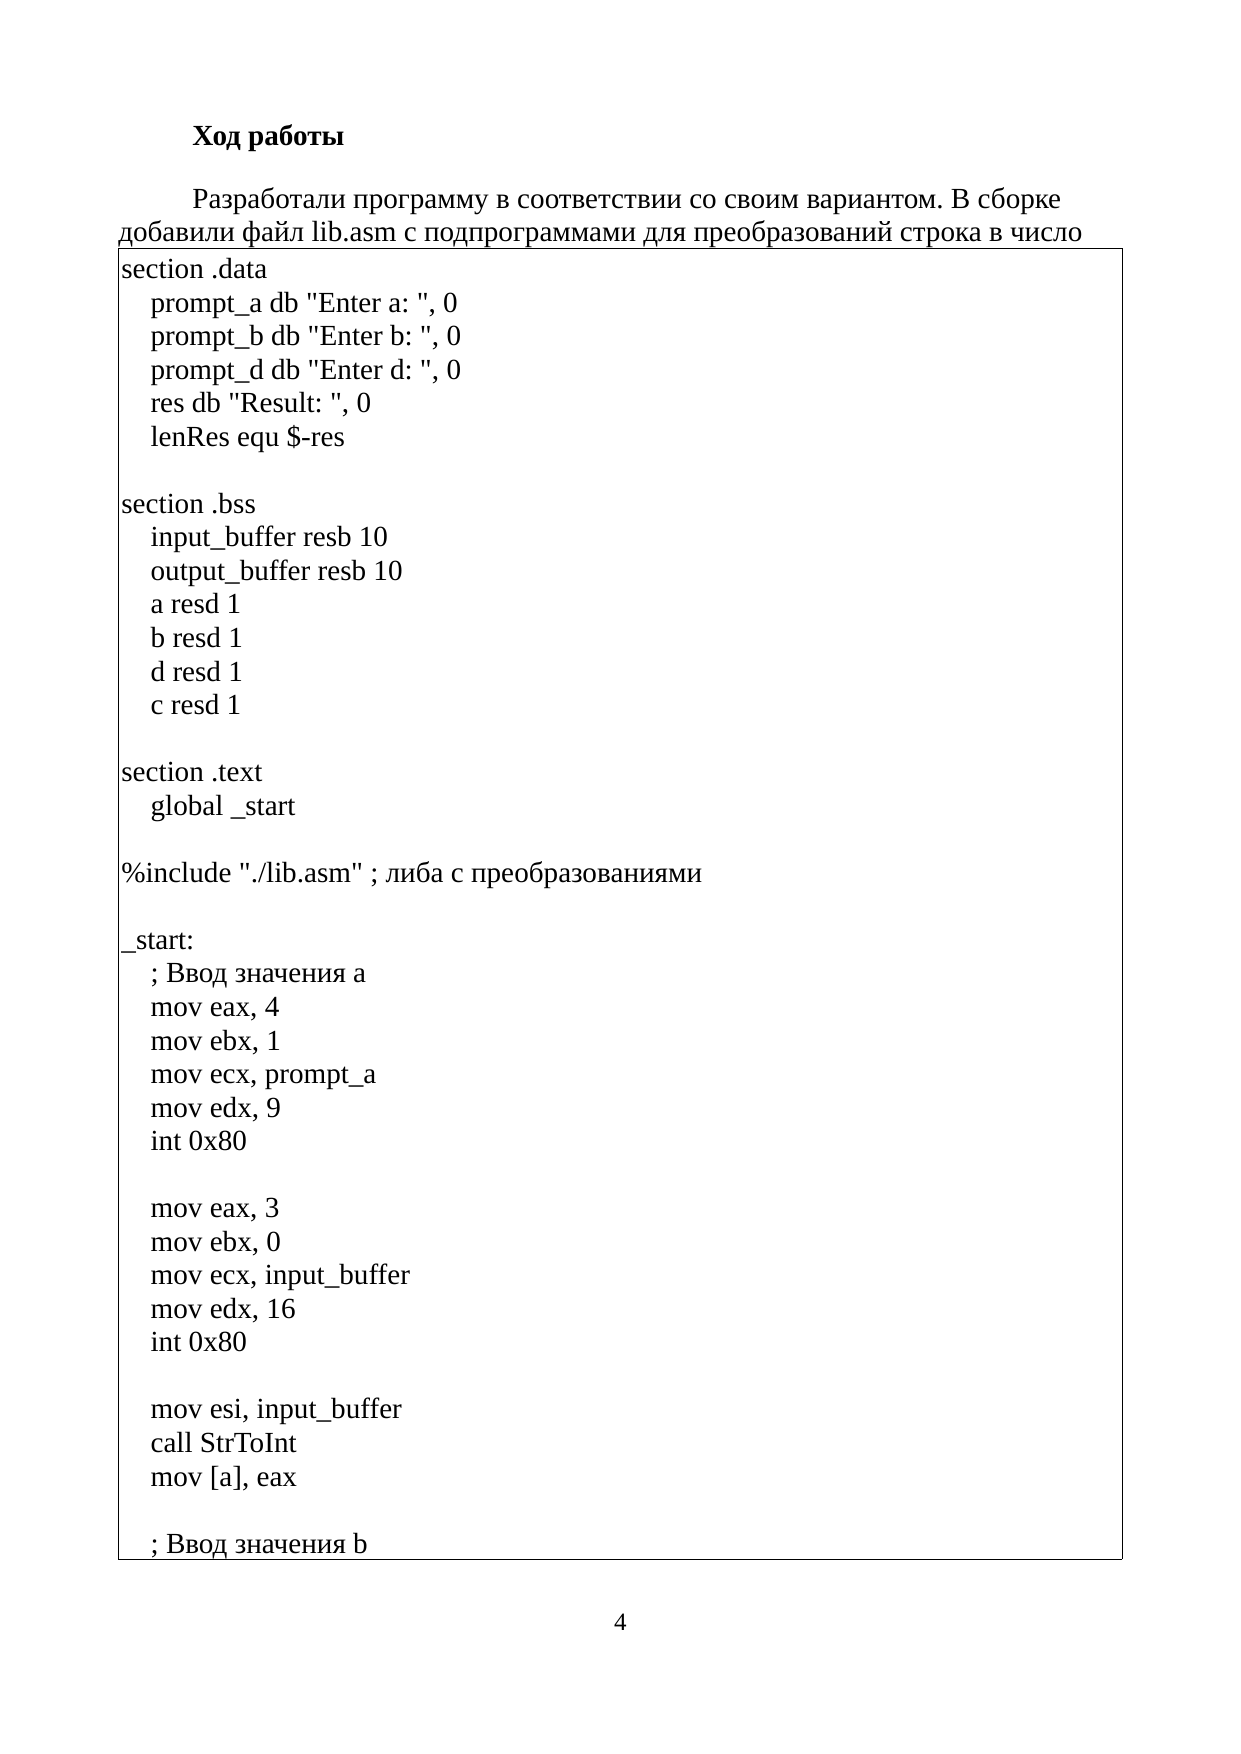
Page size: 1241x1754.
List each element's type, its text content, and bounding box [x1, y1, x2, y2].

text mov esi, input_buffer [119, 1388, 1122, 1422]
text a resd 1 [119, 583, 1122, 617]
text mov ebx, 1 [119, 1019, 1122, 1053]
text section .data [119, 249, 1122, 282]
text mov ecx, input_buffer [119, 1254, 1122, 1288]
text ; Ввод значения b [119, 1523, 1122, 1559]
text mov eax, 3 [119, 1187, 1122, 1221]
text global _start [119, 785, 1122, 821]
text _start: [119, 919, 1122, 952]
text output_buffer resb 10 [119, 550, 1122, 583]
text mov ecx, prompt_a [119, 1053, 1122, 1087]
text mov eax, 4 [119, 986, 1122, 1019]
text d resd 1 [119, 651, 1122, 684]
subtitle Ход работы [118, 118, 1122, 152]
text Разработали программу в соответствии со своим вариантом. В сборке добавили файл lib.asm с подпрограммами для преобразований строка в число [118, 181, 1122, 248]
text int 0x80 [119, 1321, 1122, 1358]
text mov [a], eax [119, 1456, 1122, 1492]
text res db "Result: ", 0 [119, 382, 1122, 416]
text mov ebx, 0 [119, 1221, 1122, 1254]
text lenRes equ $-res [119, 416, 1122, 452]
text c resd 1 [119, 684, 1122, 721]
text prompt_d db "Enter d: ", 0 [119, 349, 1122, 382]
text mov edx, 16 [119, 1288, 1122, 1321]
text call StrToInt [119, 1422, 1122, 1456]
text section .bss [119, 483, 1122, 516]
text input_buffer resb 10 [119, 516, 1122, 550]
text prompt_a db "Enter a: ", 0 [119, 282, 1122, 315]
text mov edx, 9 [119, 1087, 1122, 1120]
text ; Ввод значения a [119, 952, 1122, 986]
text b resd 1 [119, 617, 1122, 651]
text int 0x80 [119, 1120, 1122, 1157]
text prompt_b db "Enter b: ", 0 [119, 315, 1122, 349]
text %include "./lib.asm" ; либа с преобразованиями [119, 852, 1122, 888]
text section .text [119, 751, 1122, 785]
